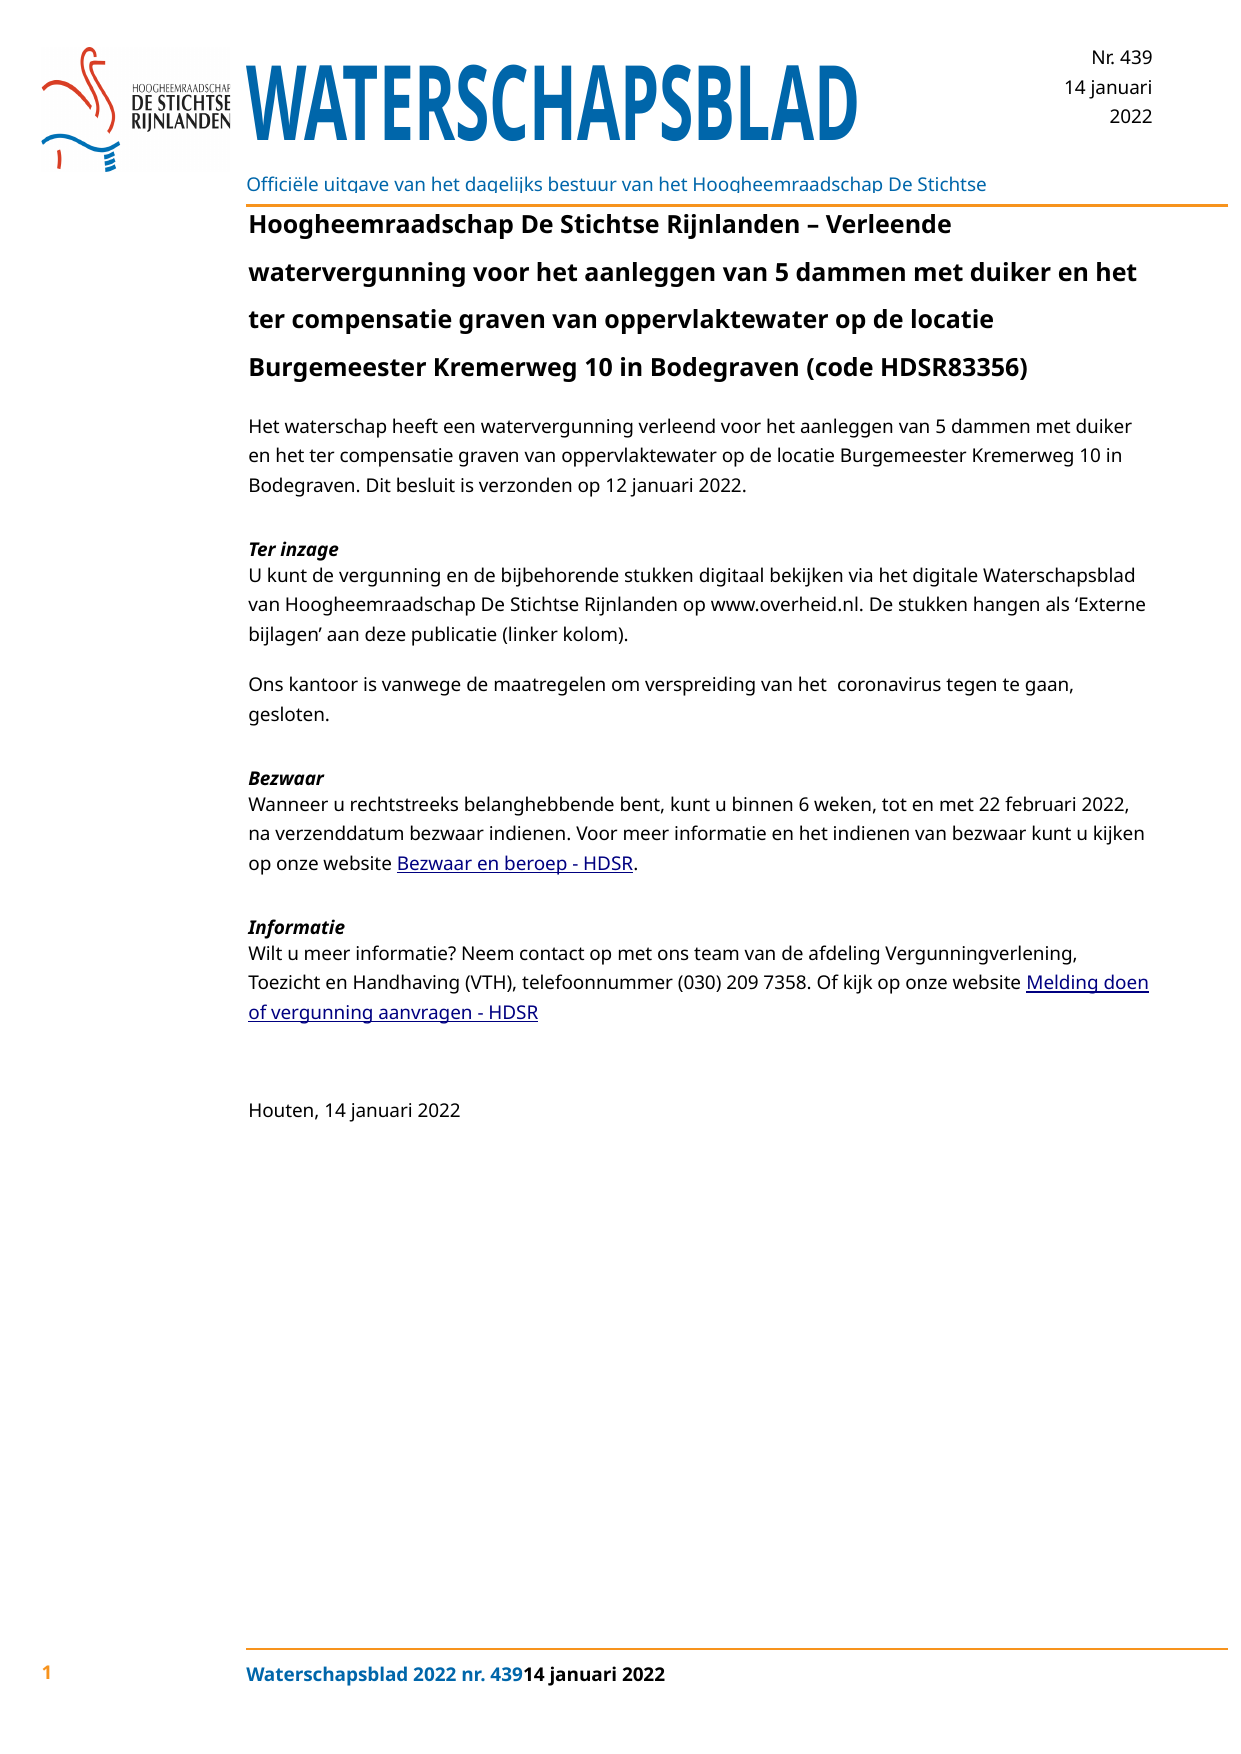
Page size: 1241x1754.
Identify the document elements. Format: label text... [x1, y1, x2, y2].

text Informatie [248, 914, 1152, 940]
text Wilt u meer informatie? Neem contact op met ons team van de afdeling Vergunningverlening, Toezicht en Handhaving (VTH), telefoonnummer (030) 209 7358. Of kijk op onze website Melding doen of vergunning aanvragen - HDSR [248, 940, 1152, 1024]
text Ons kantoor is vanwege de maatregelen om verspreiding van het coronavirus tegen te gaan, gesloten. [248, 672, 1152, 727]
text U kunt de vergunning en de bijbehorende stukken digitaal bekijken via het digitale Waterschapsblad van Hoogheemraadschap De Stichtse Rijnlanden op www.overheid.nl. De stukken hangen als ‘Externe bijlagen’ aan deze publicatie (linker kolom). [248, 562, 1152, 647]
text Houten, 14 januari 2022 [248, 1097, 1152, 1123]
text Hoogheemraadschap De Stichtse Rijnlanden – Verleende watervergunning voor het aanleggen van 5 dammen met duiker en het ter compensatie graven van oppervlaktewater op de locatie Burgemeester Kremerweg 10 in Bodegraven (code HDSR83356) [248, 207, 1152, 384]
text Wanneer u rechtstreeks belanghebbende bent, kunt u binnen 6 weken, tot en met 22 februari 2022, na verzenddatum bezwaar indienen. Voor meer informatie en het indienen van bezwaar kunt u kijken op onze website Bezwaar en beroep - HDSR. [248, 791, 1152, 876]
picture [41, 47, 231, 172]
text Ter inzage [248, 536, 1152, 562]
text Het waterschap heeft een watervergunning verleend voor het aanleggen van 5 dammen met duiker en het ter compensatie graven van oppervlaktewater op de locatie Burgemeester Kremerweg 10 in Bodegraven. Dit besluit is verzonden op 12 januari 2022. [248, 413, 1152, 498]
text Bezwaar [248, 765, 1152, 791]
